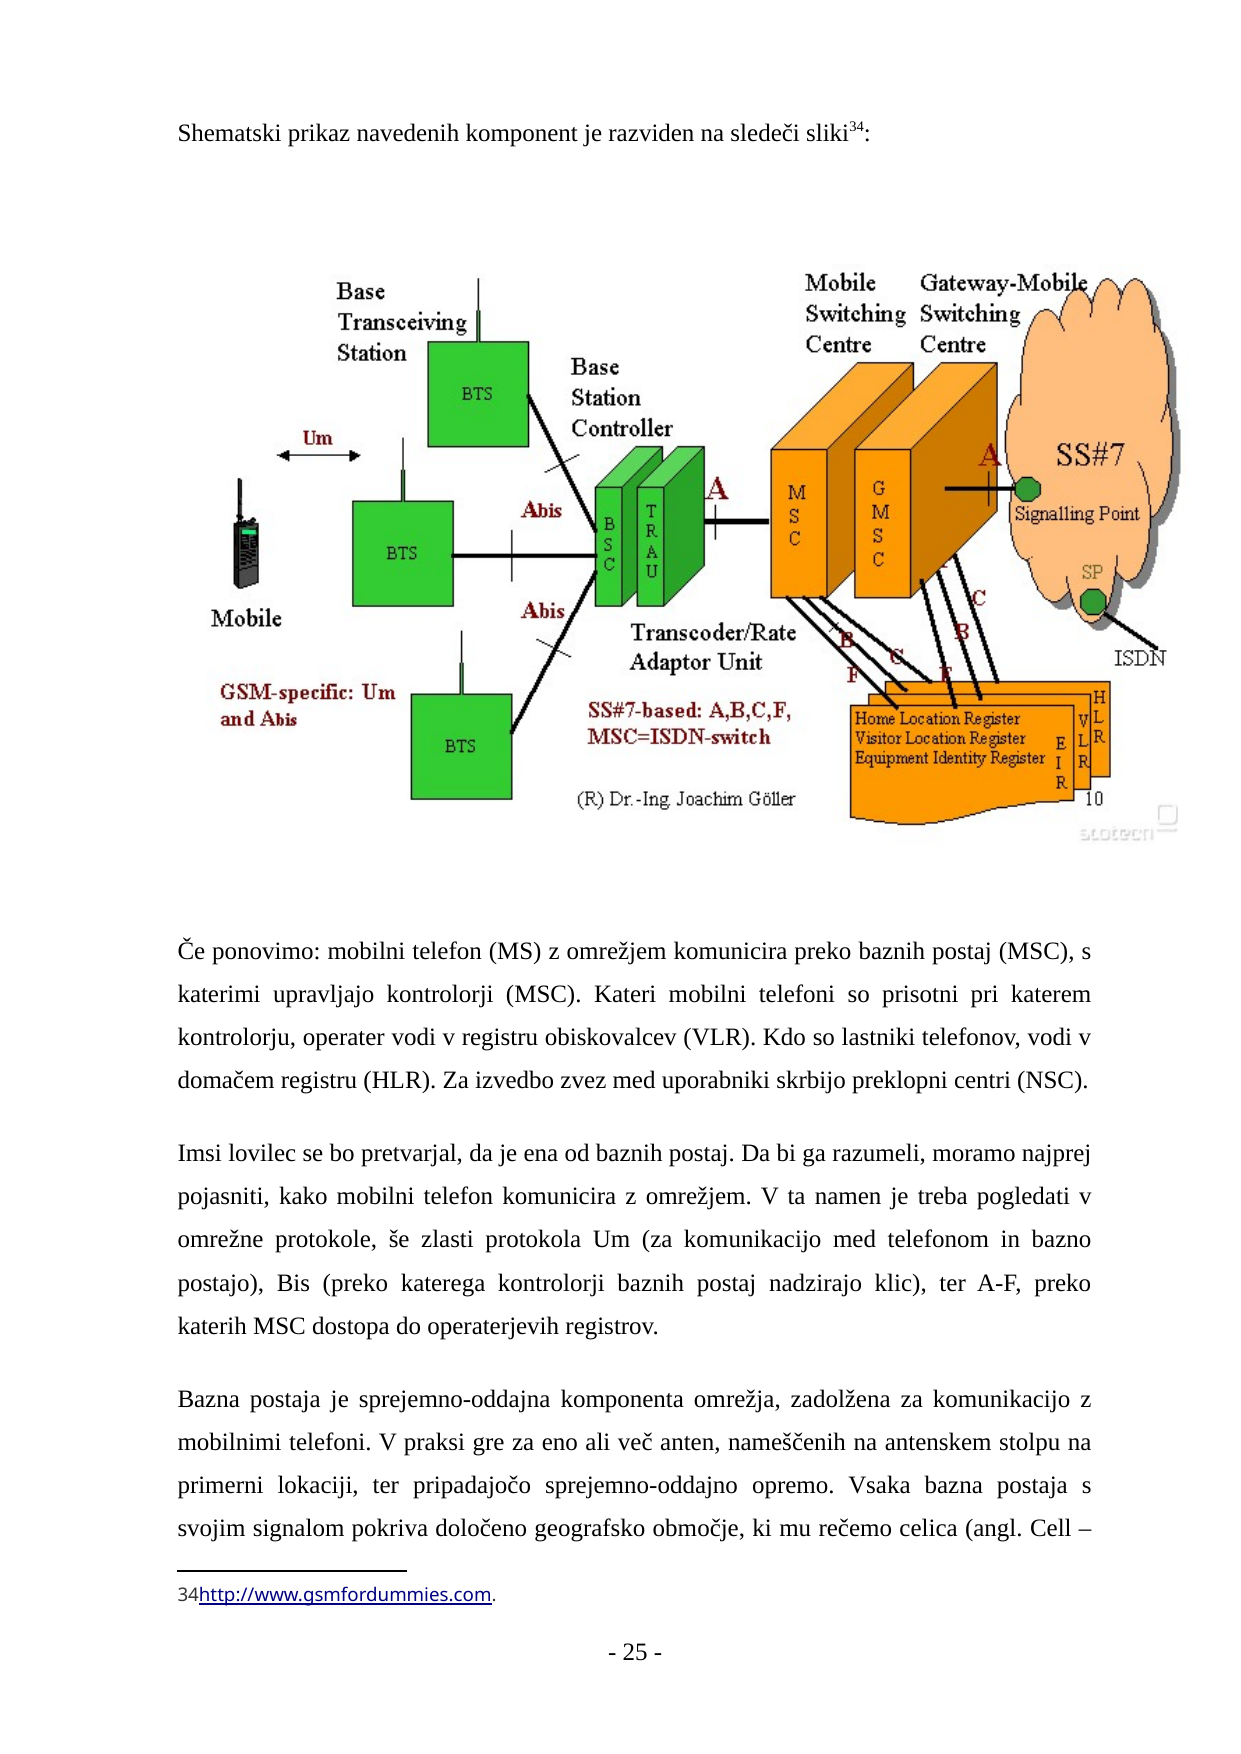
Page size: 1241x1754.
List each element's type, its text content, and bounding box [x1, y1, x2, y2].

text Bazna postaja je sprejemno-oddajna komponenta omrežja, zadolžena za komunikacijo z mobilnimi telefoni. V praksi gre za eno ali več anten, nameščenih na antenskem stolpu na primerni lokaciji, ter pripadajočo sprejemno-oddajno opremo. Vsaka bazna postaja s svojim signalom pokriva določeno geografsko območje, ki mu rečemo celica (angl. Cell – [177, 1384, 1093, 1542]
text Imsi lovilec se bo pretvarjal, da je ena od baznih postaj. Da bi ga razumeli, moramo najprej pojasniti, kako mobilni telefon komunicira z omrežjem. V ta namen je treba pogledati v omrežne protokole, še zlasti protokola Um (za komunikacijo med telefonom in bazno postajo), Bis (preko katerega kontrolorji baznih postaj nadzirajo klic), ter A-F, preko katerih MSC dostopa do operaterjevih registrov. [177, 1138, 1093, 1339]
text http://www.gsmfordummies.com. [177, 1577, 1093, 1607]
text Če ponovimo: mobilni telefon (MS) z omrežjem komunicira preko baznih postaj (MSC), s katerimi upravljajo kontrolorji (MSC). Kateri mobilni telefoni so prisotni pri katerem kontrolorju, operater vodi v registru obiskovalcev (VLR). Kdo so lastniki telefonov, vodi v domačem registru (HLR). Za izvedbo zvez med uporabniki skrbijo preklopni centri (NSC). [177, 936, 1093, 1094]
picture [185, 264, 1189, 849]
text Shematski prikaz navedenih komponent je razviden na sledeči sliki: [177, 118, 1093, 147]
